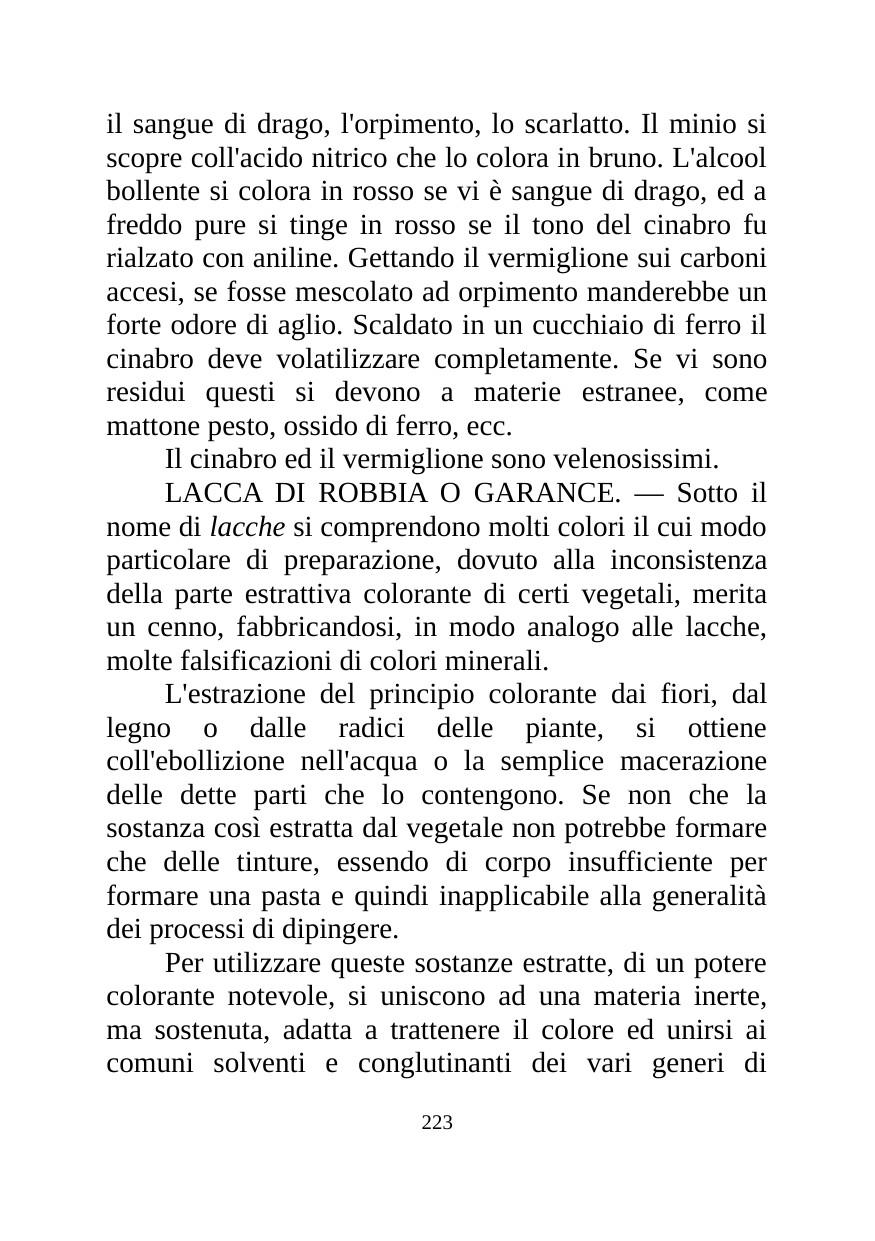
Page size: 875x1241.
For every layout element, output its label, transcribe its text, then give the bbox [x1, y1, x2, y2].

text Per utilizzare queste sostanze estratte, di un potere colorante notevole, si uniscono ad una materia inerte, ma sostenuta, adatta a trattenere il colore ed unirsi ai comuni solventi e conglutinanti dei vari generi di [106, 945, 768, 1079]
text Il cinabro ed il vermiglione sono velenosissimi. [106, 442, 768, 475]
text il sangue di drago, l'orpimento, lo scarlatto. Il minio si scopre coll'acido nitrico che lo colora in bruno. L'alcool bollente si colora in rosso se vi è sangue di drago, ed a freddo pure si tinge in rosso se il tono del cinabro fu rialzato con aniline. Gettando il vermiglione sui carboni accesi, se fosse mescolato ad orpimento manderebbe un forte odore di aglio. Scaldato in un cucchiaio di ferro il cinabro deve volatilizzare completamente. Se vi sono residui questi si devono a materie estranee, come mattone pesto, ossido di ferro, ecc. [106, 106, 768, 442]
text L'estrazione del principio colorante dai fiori, dal legno o dalle radici delle piante, si ottiene coll'ebollizione nell'acqua o la semplice macerazione delle dette parti che lo contengono. Se non che la sostanza così estratta dal vegetale non potrebbe formare che delle tinture, essendo di corpo insufficiente per formare una pasta e quindi inapplicabile alla generalità dei processi di dipingere. [106, 676, 768, 945]
text LACCA DI ROBBIA O GARANCE. — Sotto il nome di lacche si comprendono molti colori il cui modo particolare di preparazione, dovuto alla inconsistenza della parte estrattiva colorante di certi vegetali, merita un cenno, fabbricandosi, in modo analogo alle lacche, molte falsificazioni di colori minerali. [106, 475, 768, 676]
